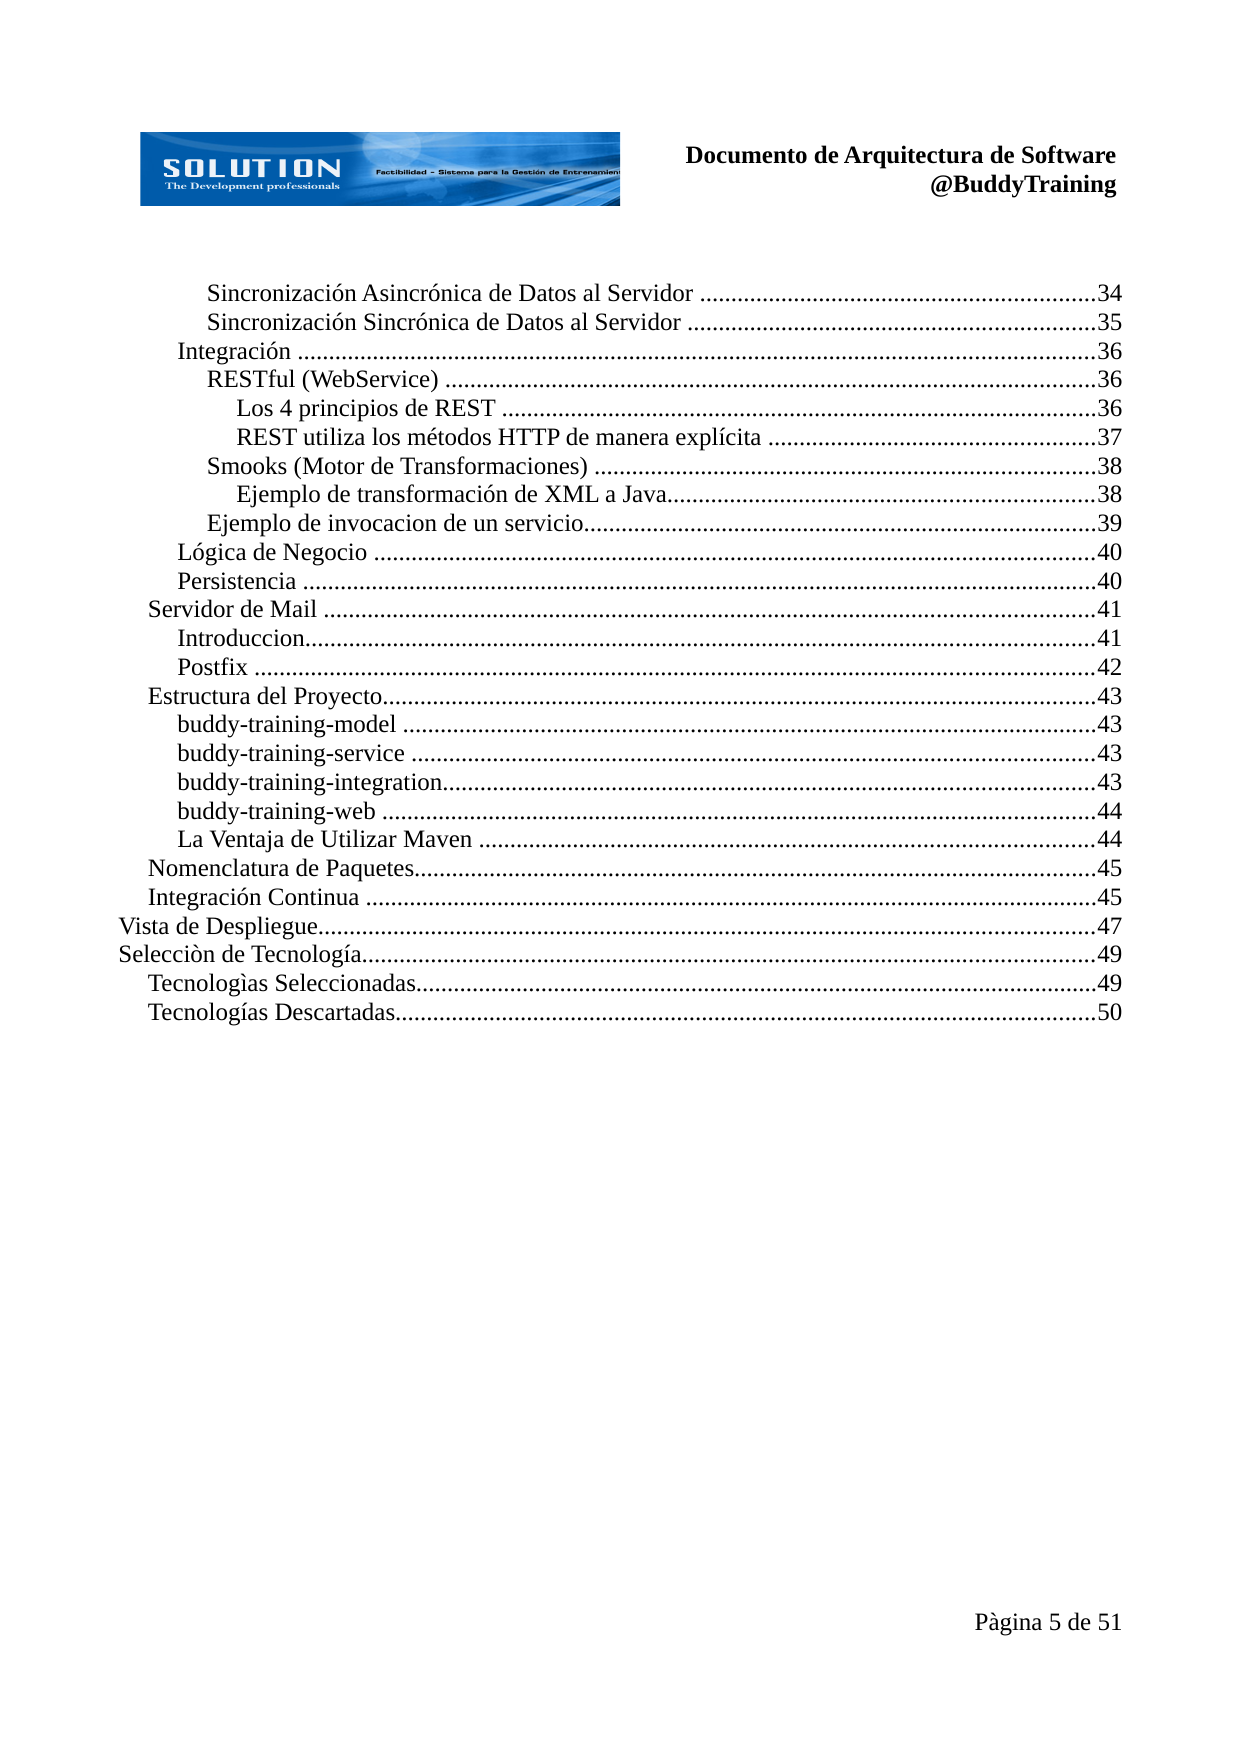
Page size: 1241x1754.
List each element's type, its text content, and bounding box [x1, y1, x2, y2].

text buddy-training-service 43 [177, 738, 1122, 767]
text Servidor de Mail 41 [148, 594, 1122, 623]
text Nomenclatura de Paquetes 45 [148, 853, 1122, 882]
text Tecnologías Descartadas 50 [148, 997, 1122, 1026]
text La Ventaja de Utilizar Maven 44 [177, 824, 1122, 853]
text Sincronización Asincrónica de Datos al Servidor 34 [207, 278, 1122, 307]
text Integración Continua 45 [148, 882, 1122, 911]
picture [140, 132, 621, 206]
text Ejemplo de transformación de XML a Java 38 [236, 479, 1122, 508]
text Selecciòn de Tecnología 49 [118, 939, 1122, 968]
text RESTful (WebService) 36 [207, 364, 1122, 393]
text Los 4 principios de REST 36 [236, 393, 1122, 422]
text Tecnologìas Seleccionadas 49 [148, 968, 1122, 997]
text buddy-training-model 43 [177, 709, 1122, 738]
text Lógica de Negocio 40 [177, 537, 1122, 566]
text Smooks (Motor de Transformaciones) 38 [207, 451, 1122, 479]
text buddy-training-integration 43 [177, 767, 1122, 796]
text Persistencia 40 [177, 566, 1122, 594]
text buddy-training-web 44 [177, 796, 1122, 824]
text Introduccion 41 [177, 623, 1122, 652]
text Postfix 42 [177, 652, 1122, 681]
text REST utiliza los métodos HTTP de manera explícita 37 [236, 422, 1122, 451]
text Estructura del Proyecto 43 [148, 681, 1122, 709]
text Ejemplo de invocacion de un servicio 39 [207, 508, 1122, 537]
text Integración 36 [177, 336, 1122, 364]
text Vista de Despliegue 47 [118, 911, 1122, 939]
text Sincronización Sincrónica de Datos al Servidor 35 [207, 307, 1122, 336]
